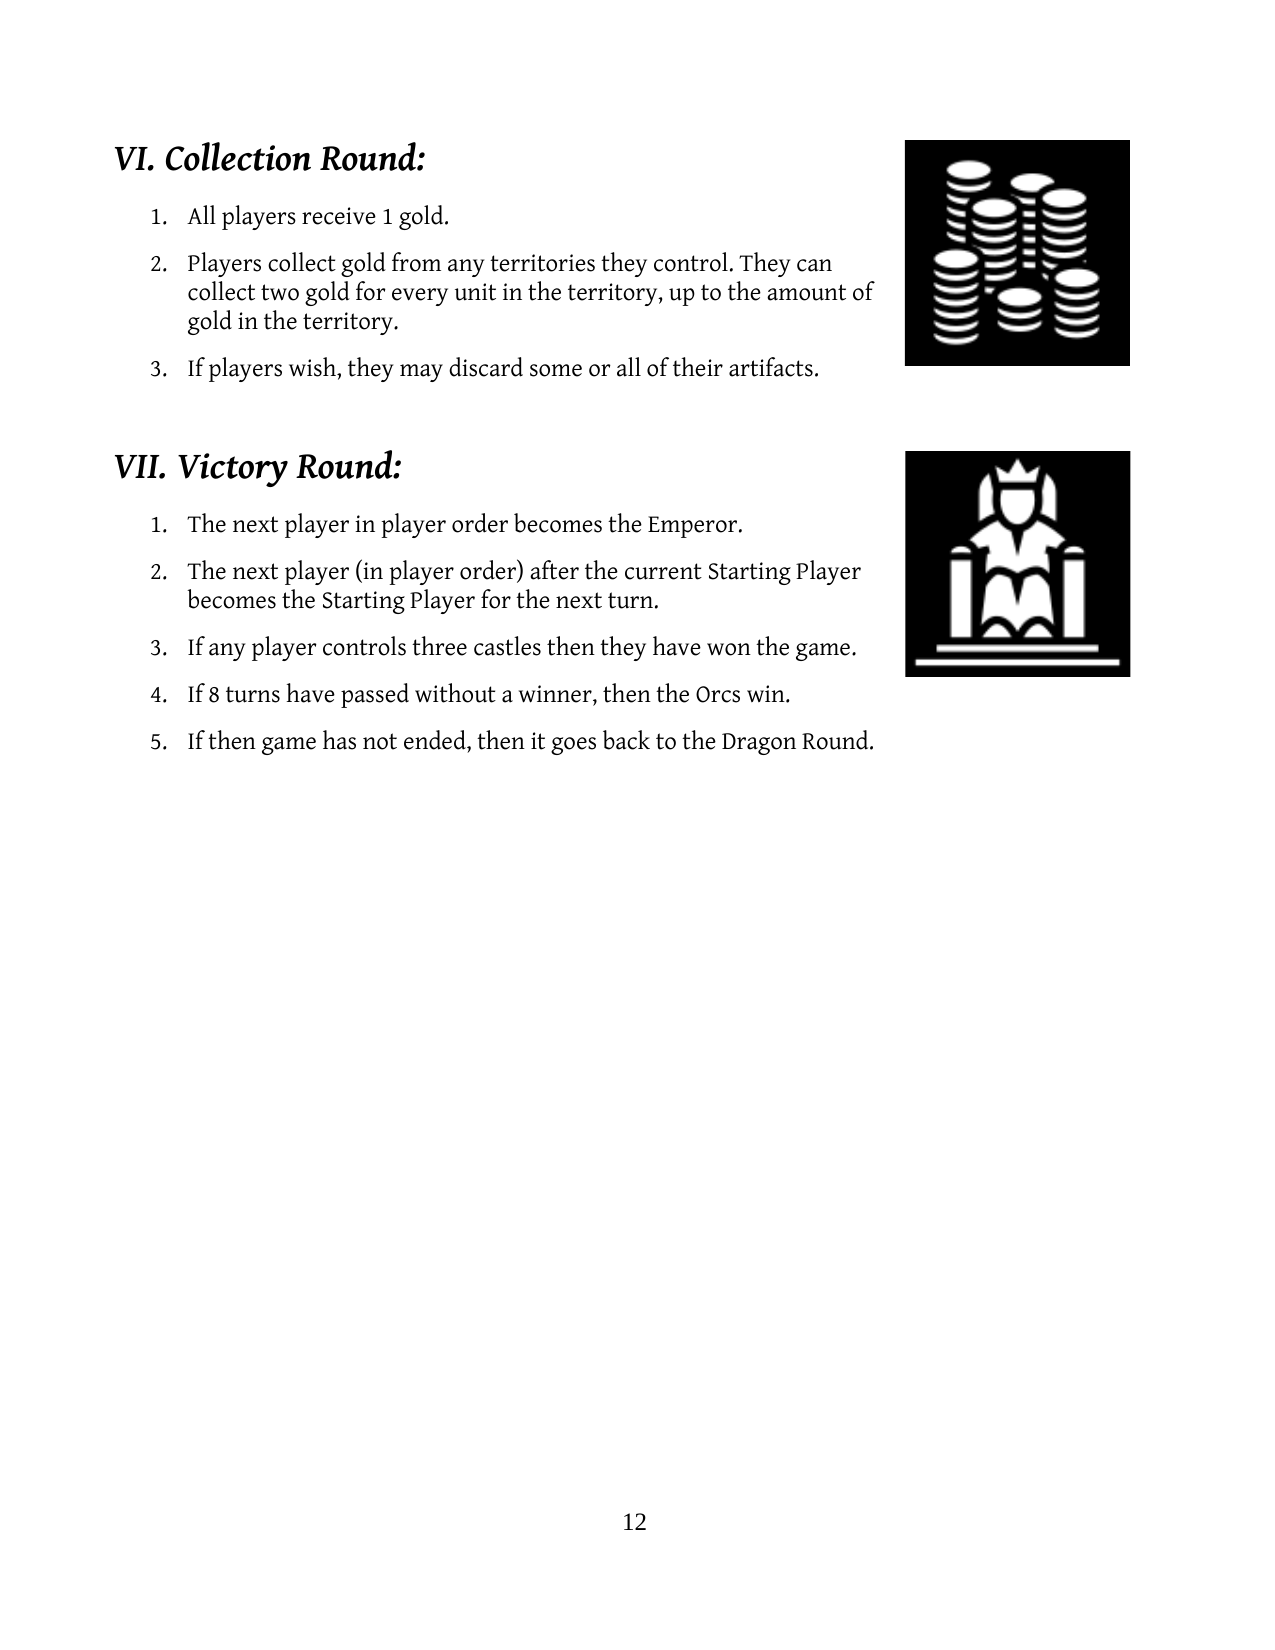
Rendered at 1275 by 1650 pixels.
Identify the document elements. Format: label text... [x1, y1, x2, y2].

list The next player in player order becomes the Emperor. [150, 511, 905, 540]
list [1130, 202, 1162, 231]
list Players collect gold from any territories they control. They can collect two gold for every unit in the territory, up to the amount of gold in the territory. [150, 249, 904, 336]
list All players receive 1 gold. [150, 202, 904, 231]
list The next player (in player order) after the current Starting Player becomes the Starting Player for the next turn. [150, 558, 905, 616]
subtitle VII. Victory Round: [112, 446, 1162, 489]
picture [905, 451, 1131, 677]
list If then game has not ended, then it goes back to the Dragon Round. [150, 727, 1162, 756]
list If any player controls three castles then they have won the game. [150, 633, 905, 662]
list If 8 turns have passed without a winner, then the Orcs win. [150, 680, 1162, 709]
picture [904, 140, 1130, 366]
list If players wish, they may discard some or all of their artifacts. [150, 354, 1162, 383]
subtitle VI. Collection Round: [112, 137, 1162, 181]
